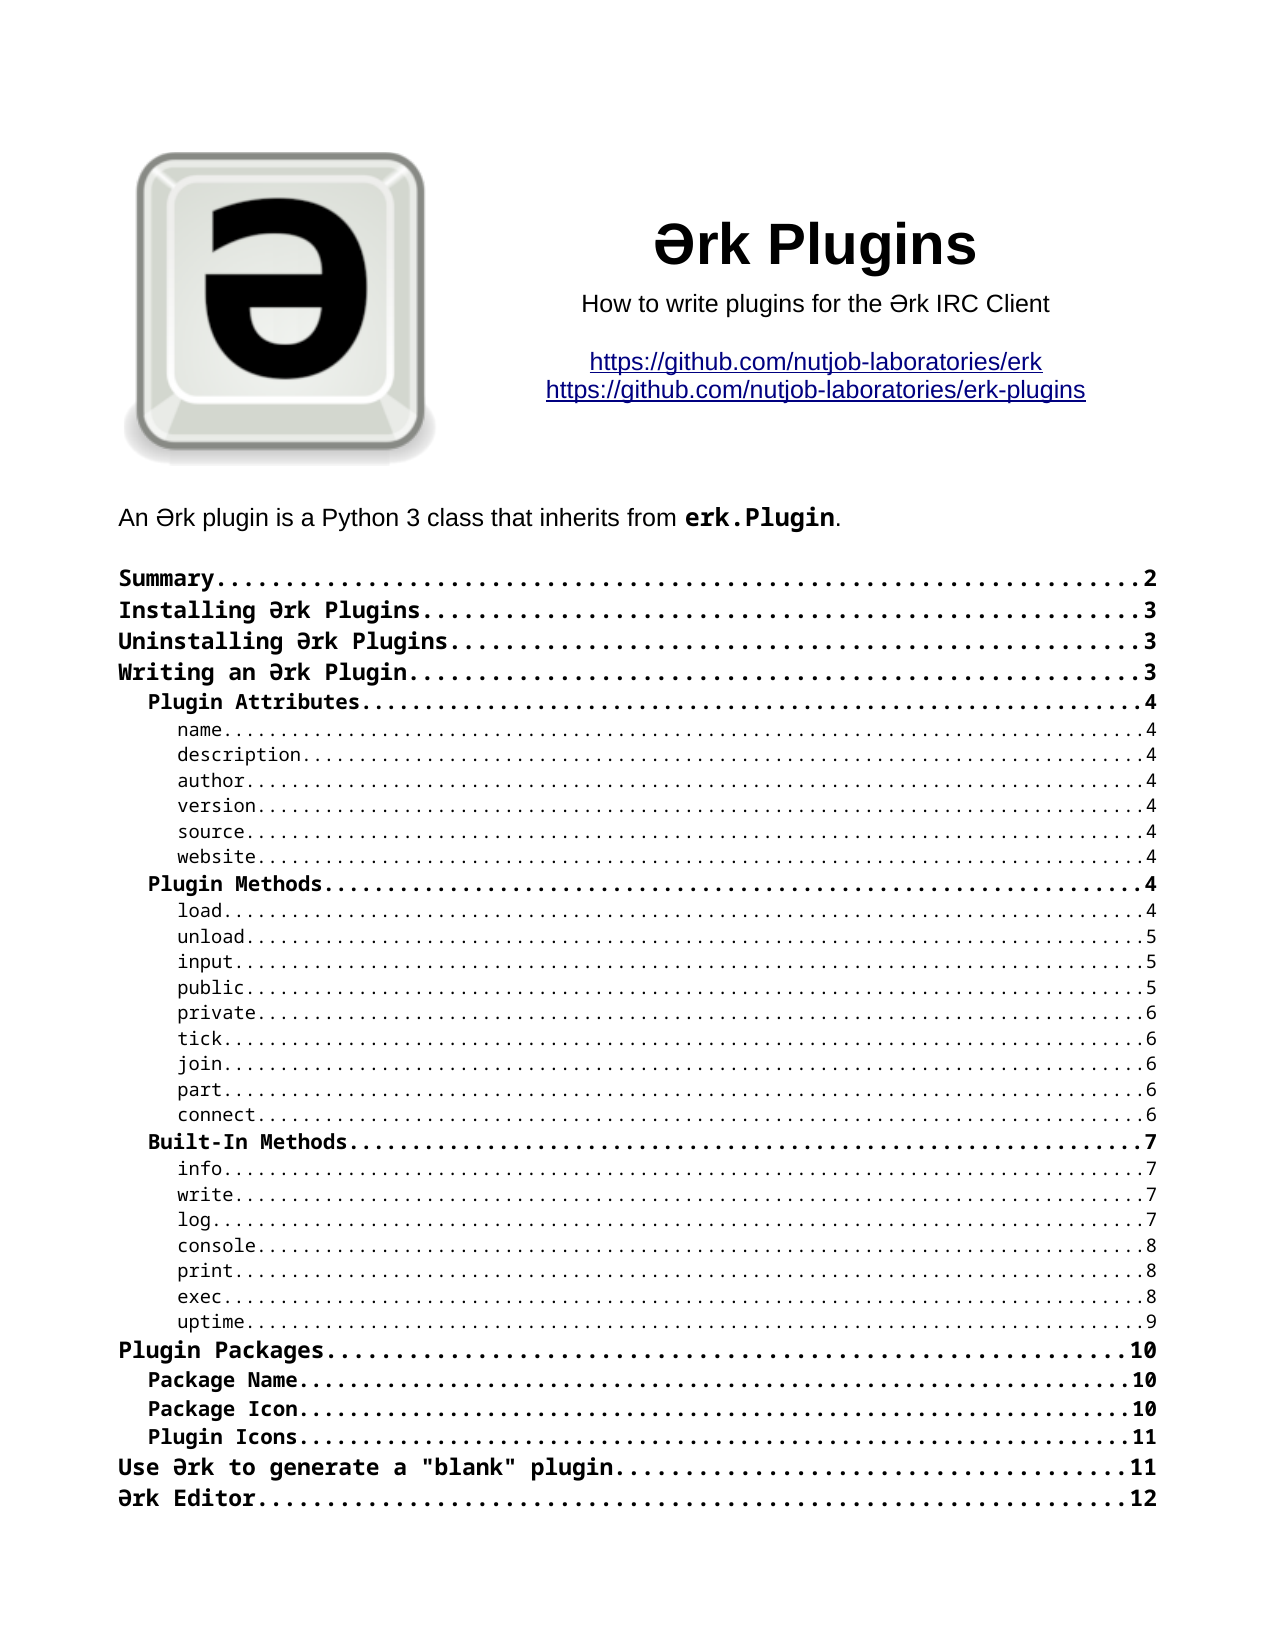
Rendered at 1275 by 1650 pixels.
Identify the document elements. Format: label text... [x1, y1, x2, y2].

text Package Icon 10 [148, 1394, 1157, 1422]
text part 6 [177, 1076, 1157, 1102]
text uptime 9 [177, 1309, 1157, 1334]
text Plugin Attributes 4 [148, 687, 1157, 716]
text unload 5 [177, 923, 1157, 948]
text input 5 [177, 948, 1157, 974]
text An Ərk plugin is a Python 3 class that inherits from erk.Plugin. [118, 499, 1157, 534]
text Package Name 10 [148, 1365, 1157, 1394]
text Built-In Methods 7 [148, 1127, 1157, 1156]
text info 7 [177, 1156, 1157, 1181]
text version 4 [177, 792, 1157, 818]
table_header Ərk Plugins How to write plugins for the Ərk IRC Client https://github.com/nutjob-laboratories/erk https://github.com/nutjob-laboratories/erk-plugins [474, 147, 1157, 471]
text name 4 [177, 716, 1157, 741]
text connect 6 [177, 1102, 1157, 1127]
picture [123, 152, 437, 466]
text website 4 [177, 843, 1157, 869]
text load 4 [177, 897, 1157, 923]
text private 6 [177, 999, 1157, 1025]
text print 8 [177, 1258, 1157, 1283]
text Writing an Ərk Plugin 3 [118, 656, 1157, 687]
text Summary 2 [118, 562, 1157, 594]
text console 8 [177, 1232, 1157, 1258]
text exec 8 [177, 1283, 1157, 1309]
text author 4 [177, 767, 1157, 792]
text write 7 [177, 1181, 1157, 1207]
text Plugin Methods 4 [148, 869, 1157, 897]
text Plugin Icons 11 [148, 1422, 1157, 1451]
table_header [118, 147, 474, 471]
text Uninstalling Ərk Plugins 3 [118, 625, 1157, 656]
text tick 6 [177, 1025, 1157, 1051]
text join 6 [177, 1051, 1157, 1076]
text source 4 [177, 818, 1157, 843]
text public 5 [177, 974, 1157, 999]
text Use Ərk to generate a "blank" plugin 11 [118, 1451, 1157, 1482]
text log 7 [177, 1207, 1157, 1232]
text description 4 [177, 741, 1157, 767]
text Installing Ərk Plugins 3 [118, 594, 1157, 625]
text Ərk Editor 12 [118, 1482, 1157, 1513]
text Plugin Packages 10 [118, 1334, 1157, 1365]
